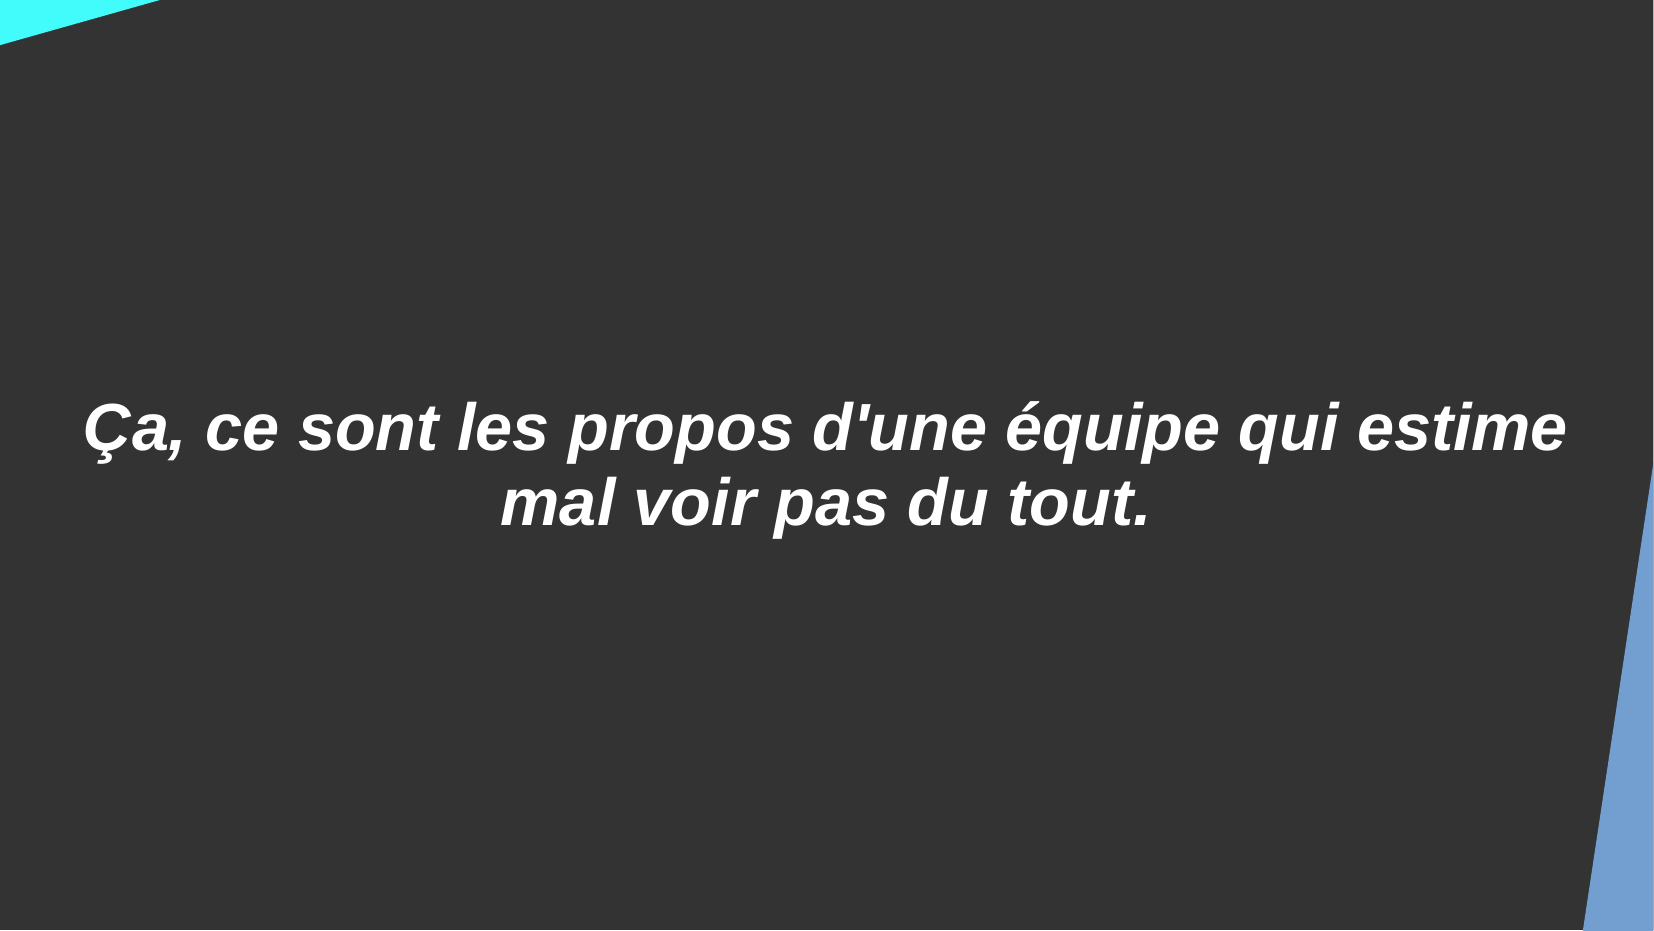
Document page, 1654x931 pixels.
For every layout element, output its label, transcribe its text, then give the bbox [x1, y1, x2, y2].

text_box [1582, 458, 1654, 931]
title Ça, ce sont les propos d'une équipe qui estime mal voir pas du tout. [31, 367, 1622, 563]
text_box [0, 0, 160, 46]
